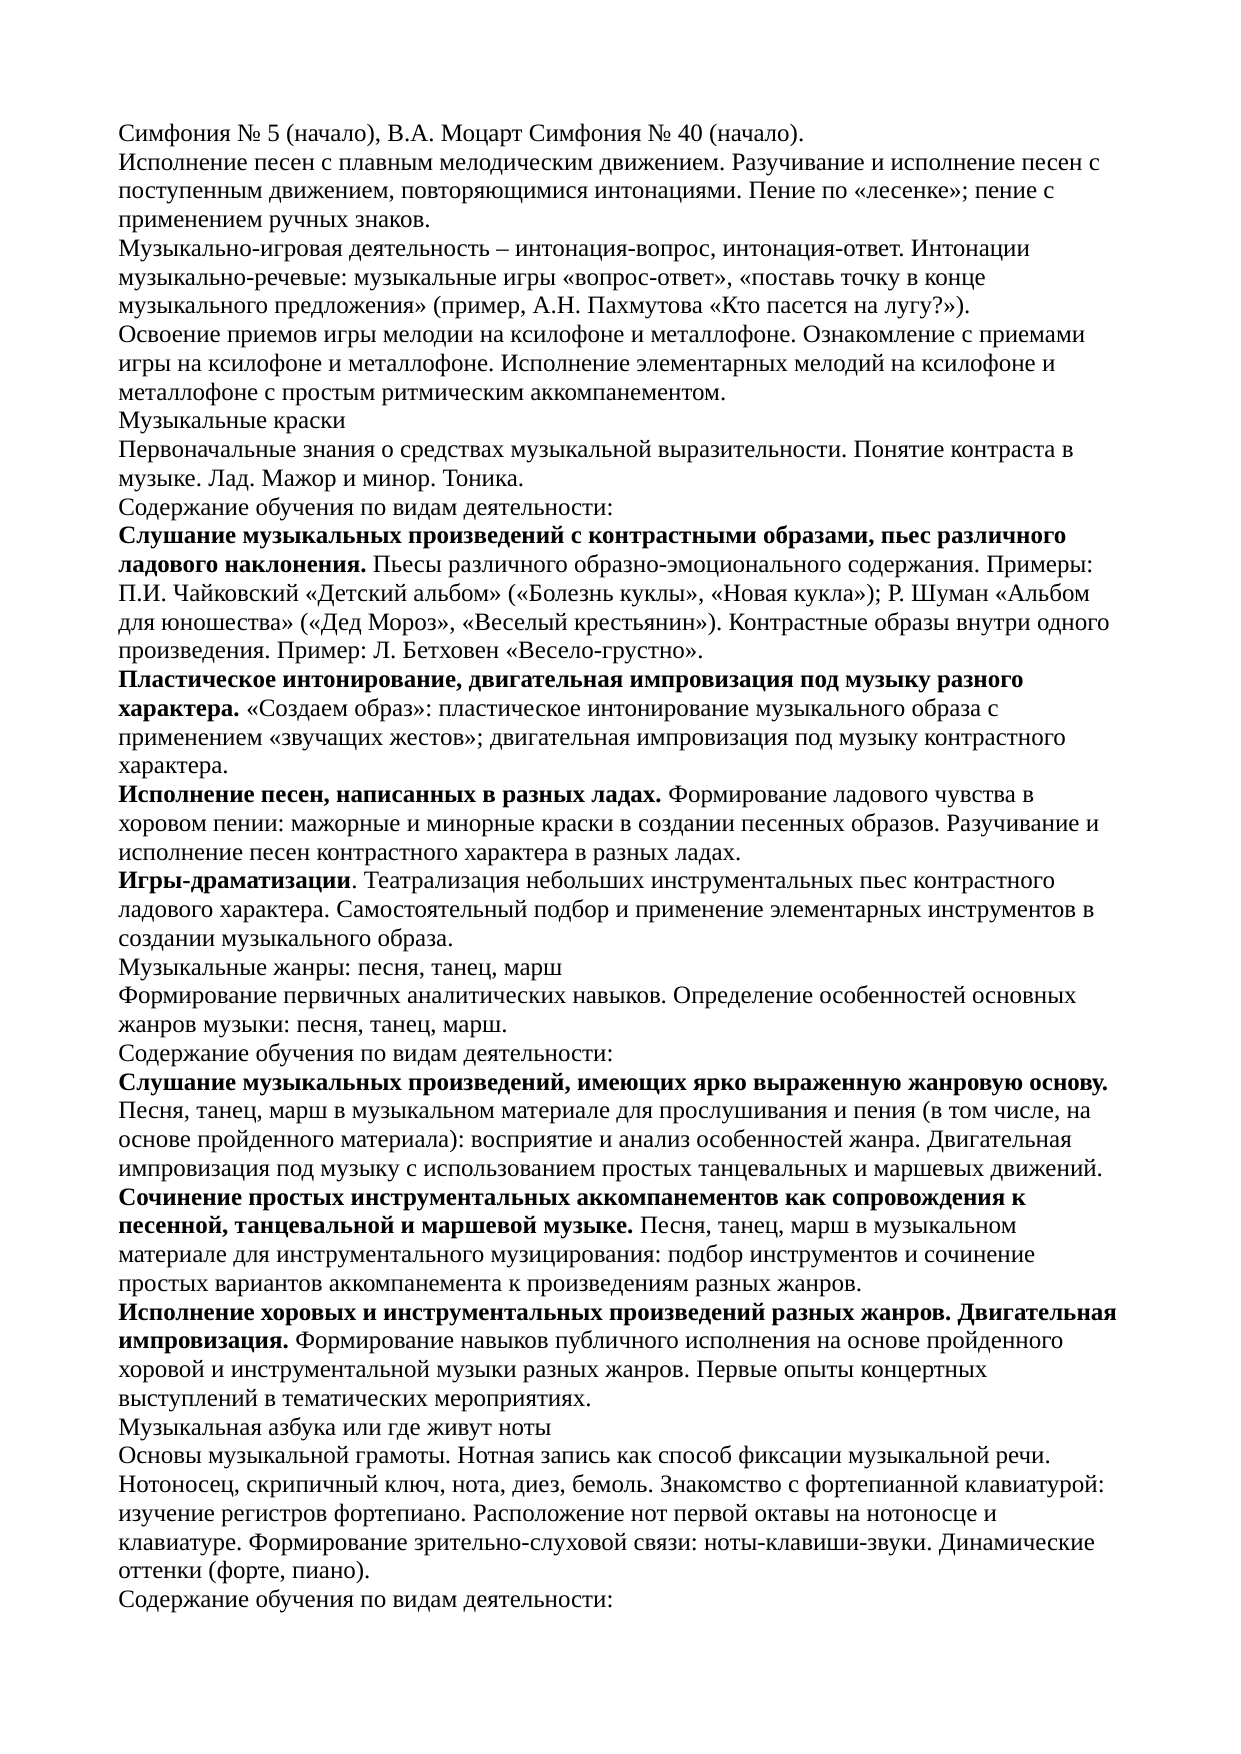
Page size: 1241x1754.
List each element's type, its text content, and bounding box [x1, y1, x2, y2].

text Слушание музыкальных произведений, имеющих ярко выраженную жанровую основу. Песня, танец, марш в музыкальном материале для прослушивания и пения (в том числе, на основе пройденного материала): восприятие и анализ особенностей жанра. Двигательная импровизация под музыку с использованием простых танцевальных и маршевых движений. [118, 1067, 1122, 1182]
text Сочинение простых инструментальных аккомпанементов как сопровождения к песенной, танцевальной и маршевой музыке. Песня, танец, марш в музыкальном материале для инструментального музицирования: подбор инструментов и сочинение простых вариантов аккомпанемента к произведениям разных жанров. [118, 1182, 1122, 1297]
text Слушание музыкальных произведений с контрастными образами, пьес различного ладового наклонения. Пьесы различного образно-эмоционального содержания. Примеры: П.И. Чайковский «Детский альбом» («Болезнь куклы», «Новая кукла»); Р. Шуман «Альбом для юношества» («Дед Мороз», «Веселый крестьянин»). Контрастные образы внутри одного произведения. Пример: Л. Бетховен «Весело-грустно». [118, 521, 1122, 664]
text Исполнение песен с плавным мелодическим движением. Разучивание и исполнение песен с поступенным движением, повторяющимися интонациями. Пение по «лесенке»; пение с применением ручных знаков. [118, 147, 1122, 233]
text Формирование первичных аналитических навыков. Определение особенностей основных жанров музыки: песня, танец, марш. [118, 981, 1122, 1038]
text Игры-драматизации. Театрализация небольших инструментальных пьес контрастного ладового характера. Самостоятельный подбор и применение элементарных инструментов в создании музыкального образа. [118, 866, 1122, 952]
text Музыкальные жанры: песня, танец, марш [118, 952, 1122, 981]
text Исполнение хоровых и инструментальных произведений разных жанров. Двигательная импровизация. Формирование навыков публичного исполнения на основе пройденного хоровой и инструментальной музыки разных жанров. Первые опыты концертных выступлений в тематических мероприятиях. [118, 1297, 1122, 1412]
text Содержание обучения по видам деятельности: [118, 1584, 1122, 1613]
text Освоение приемов игры мелодии на ксилофоне и металлофоне. Ознакомление с приемами игры на ксилофоне и металлофоне. Исполнение элементарных мелодий на ксилофоне и металлофоне с простым ритмическим аккомпанементом. [118, 319, 1122, 406]
text Содержание обучения по видам деятельности: [118, 492, 1122, 521]
text Музыкальные краски [118, 406, 1122, 434]
text Первоначальные знания о средствах музыкальной выразительности. Понятие контраста в музыке. Лад. Мажор и минор. Тоника. [118, 434, 1122, 492]
text Музыкальная азбука или где живут ноты [118, 1412, 1122, 1441]
text Содержание обучения по видам деятельности: [118, 1038, 1122, 1067]
text Музыкально-игровая деятельность – интонация-вопрос, интонация-ответ. Интонации музыкально-речевые: музыкальные игры «вопрос-ответ», «поставь точку в конце музыкального предложения» (пример, А.Н. Пахмутова «Кто пасется на лугу?»). [118, 233, 1122, 319]
text Симфония № 5 (начало), В.А. Моцарт Симфония № 40 (начало). [118, 118, 1122, 147]
text Основы музыкальной грамоты. Нотная запись как способ фиксации музыкальной речи. Нотоносец, скрипичный ключ, нота, диез, бемоль. Знакомство с фортепианной клавиатурой: изучение регистров фортепиано. Расположение нот первой октавы на нотоносце и клавиатуре. Формирование зрительно-слуховой связи: ноты-клавиши-звуки. Динамические оттенки (форте, пиано). [118, 1441, 1122, 1584]
text Пластическое интонирование, двигательная импровизация под музыку разного характера. «Создаем образ»: пластическое интонирование музыкального образа с применением «звучащих жестов»; двигательная импровизация под музыку контрастного характера. [118, 664, 1122, 779]
text Исполнение песен, написанных в разных ладах. Формирование ладового чувства в хоровом пении: мажорные и минорные краски в создании песенных образов. Разучивание и исполнение песен контрастного характера в разных ладах. [118, 779, 1122, 866]
